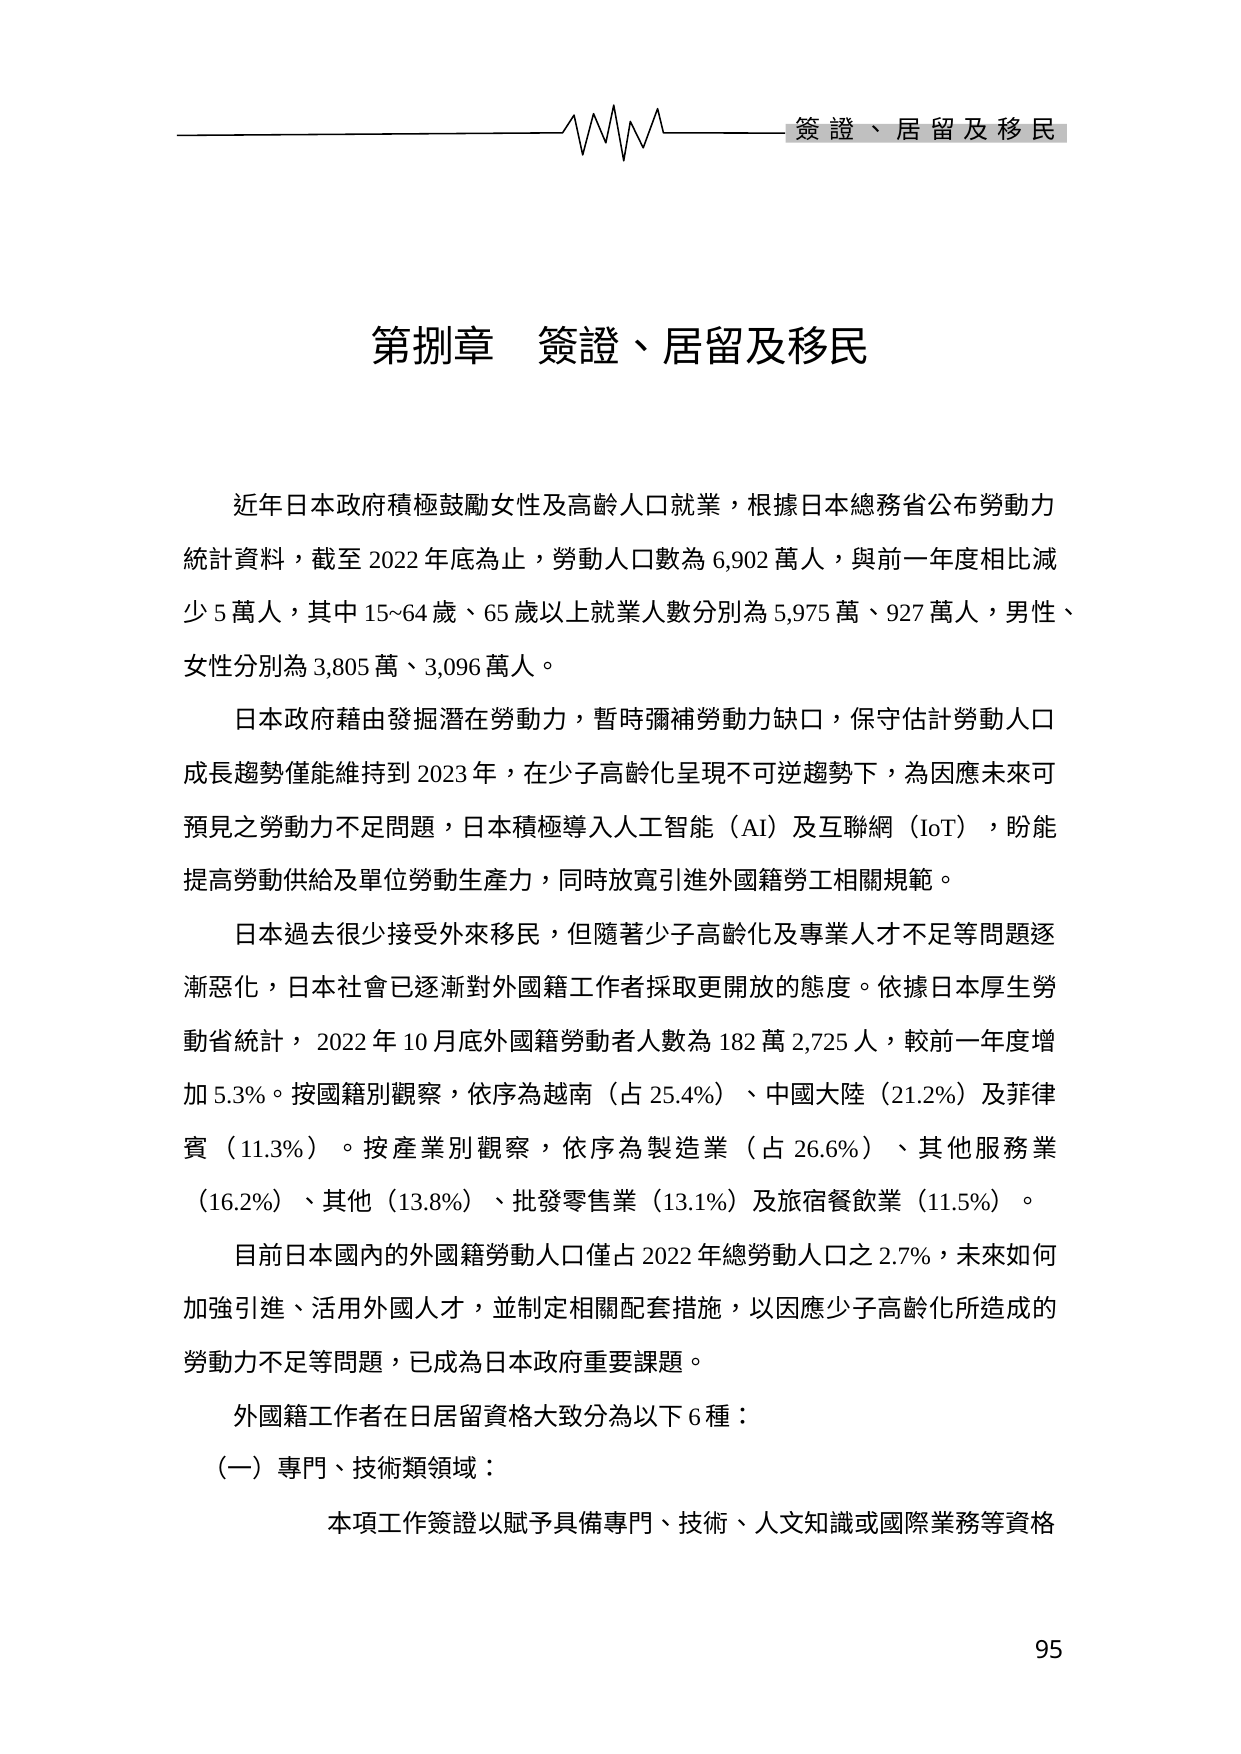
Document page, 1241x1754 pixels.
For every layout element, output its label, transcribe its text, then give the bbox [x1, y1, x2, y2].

text 外國籍工作者在日居留資格大致分為以下6種： [183, 1387, 1057, 1441]
text 日本政府藉由發掘潛在勞動力，暫時彌補勞動力缺口，保守估計勞動人口成長趨勢僅能維持到2023年，在少子高齡化呈現不可逆趨勢下，為因應未來可預見之勞動力不足問題，日本積極導入人工智能（AI）及互聯網（IoT），盼能提高勞動供給及單位勞動生產力，同時放寬引進外國籍勞工相關規範。 [183, 691, 1057, 906]
text 目前日本國內的外國籍勞動人口僅占2022年總勞動人口之2.7%，未來如何加強引進、活用外國人才，並制定相關配套措施，以因應少子高齡化所造成的勞動力不足等問題，已成為日本政府重要課題。 [183, 1227, 1057, 1387]
text 日本過去很少接受外來移民，但隨著少子高齡化及專業人才不足等問題逐漸惡化，日本社會已逐漸對外國籍工作者採取更開放的態度。依據日本厚生勞動省統計， 2022年10月底外國籍勞動者人數為182萬2,725人，較前一年度增加5.3%。按國籍別觀察，依序為越南（占25.4%）、中國大陸（21.2%）及菲律賓（11.3%）。按產業別觀察，依序為製造業（占26.6%）、其他服務業（16.2%）、其他（13.8%）、批發零售業（13.1%）及旅宿餐飲業（11.5%）。 [183, 906, 1057, 1227]
text （一）專門、技術類領域： [202, 1441, 1057, 1494]
text 近年日本政府積極鼓勵女性及高齡人口就業，根據日本總務省公布勞動力統計資料，截至2022年底為止，勞動人口數為6,902萬人，與前一年度相比減少5萬人，其中15~64歲、65歲以上就業人數分別為5,975萬、927萬人，男性、女性分別為3,805萬、3,096萬人。 [183, 477, 1057, 691]
text 第捌章 簽證、居留及移民 [177, 290, 1063, 397]
text 本項工作簽證以賦予具備專門、技術、人文知識或國際業務等資格 [277, 1494, 1057, 1548]
